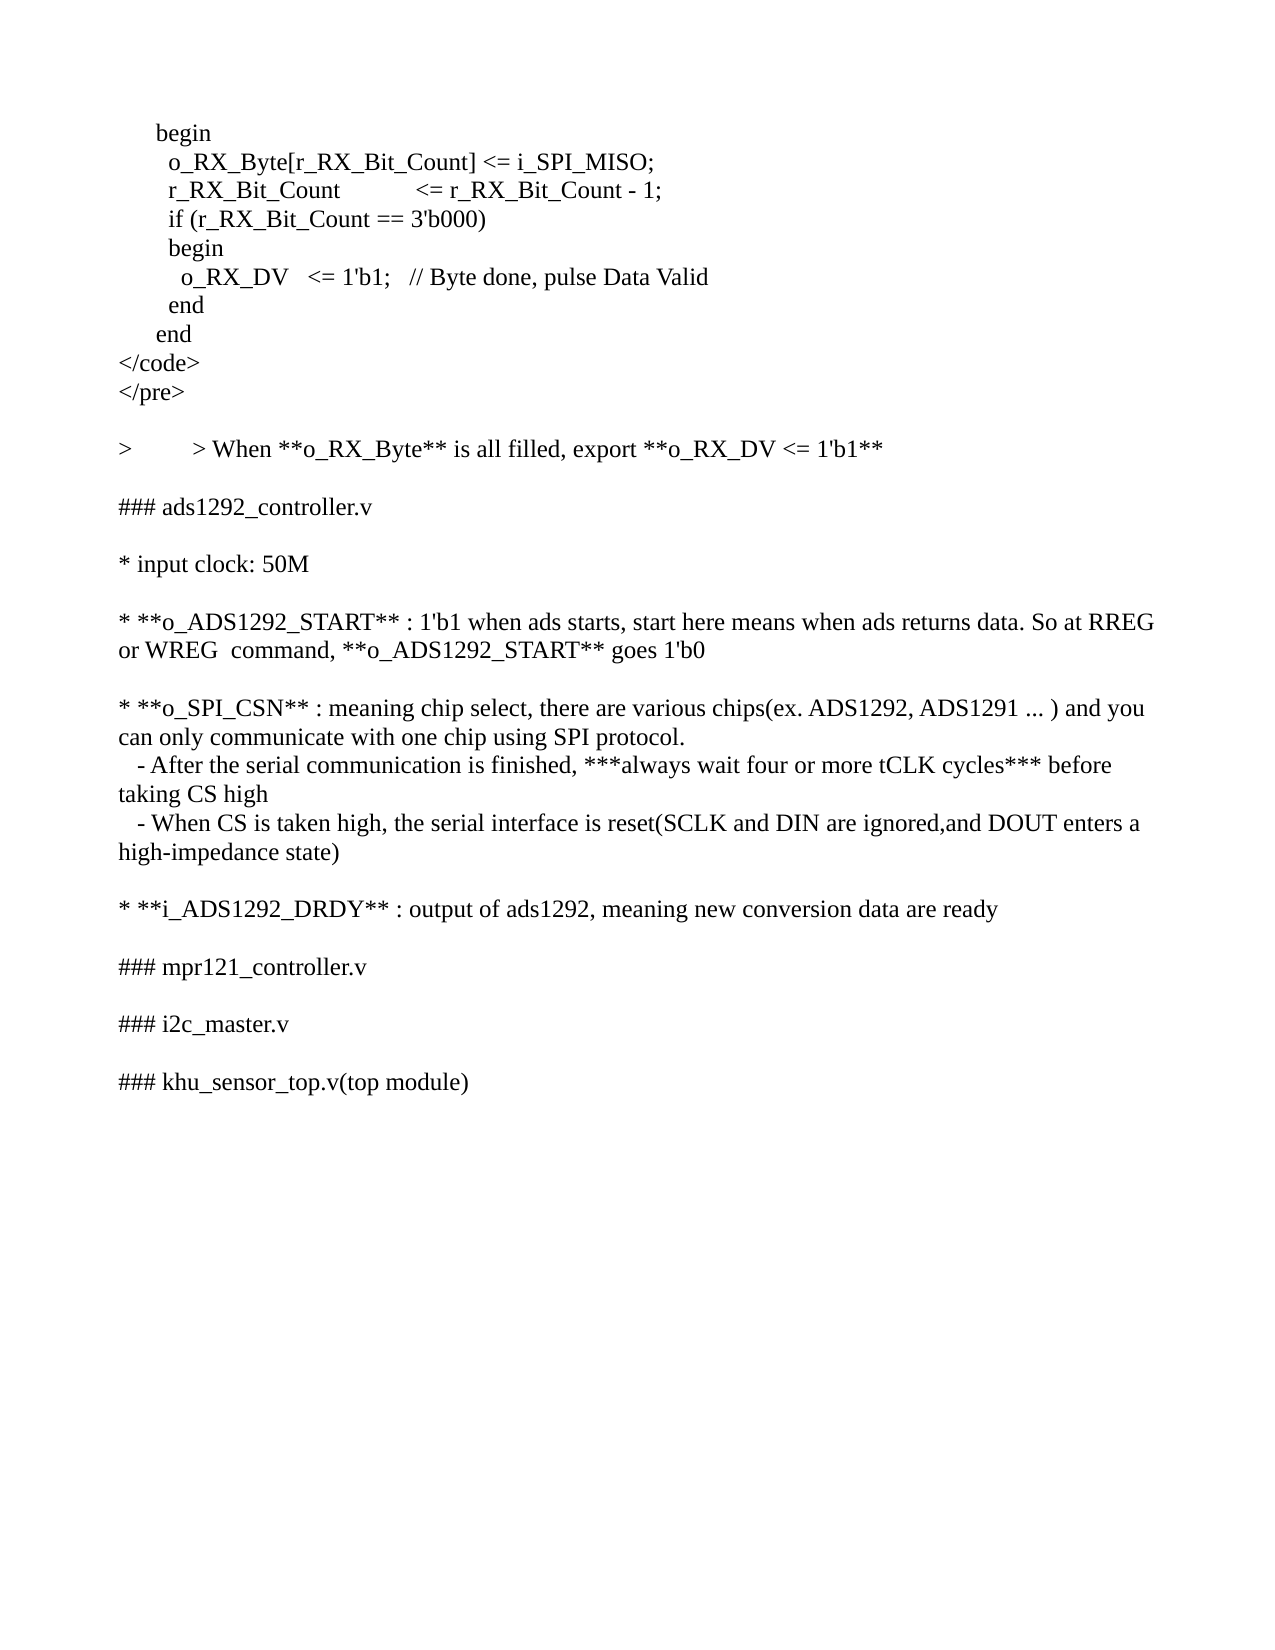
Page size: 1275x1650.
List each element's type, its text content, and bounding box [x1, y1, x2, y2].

text * input clock: 50M [118, 549, 1157, 578]
text - After the serial communication is finished, ***always wait four or more tCLK cycles*** before taking CS high [118, 751, 1157, 808]
text o_RX_Byte[r_RX_Bit_Count] <= i_SPI_MISO; [118, 147, 1157, 176]
text </pre> [118, 377, 1157, 406]
text > > When **o_RX_Byte** is all filled, export **o_RX_DV <= 1'b1** [118, 434, 1157, 463]
text </code> [118, 348, 1157, 377]
text o_RX_DV <= 1'b1; // Byte done, pulse Data Valid [118, 262, 1157, 291]
text begin [118, 233, 1157, 262]
text - When CS is taken high, the serial interface is reset(SCLK and DIN are ignored,and DOUT enters a high-impedance state) [118, 808, 1157, 866]
text end [118, 319, 1157, 348]
text ### mpr121_controller.v [118, 952, 1157, 981]
text ### khu_sensor_top.v(top module) [118, 1067, 1157, 1096]
text r_RX_Bit_Count <= r_RX_Bit_Count - 1; [118, 176, 1157, 204]
text * **o_SPI_CSN** : meaning chip select, there are various chips(ex. ADS1292, ADS1291 ... ) and you can only communicate with one chip using SPI protocol. [118, 693, 1157, 751]
text ### ads1292_controller.v [118, 492, 1157, 521]
text end [118, 291, 1157, 319]
text * **i_ADS1292_DRDY** : output of ads1292, meaning new conversion data are ready [118, 894, 1157, 923]
text if (r_RX_Bit_Count == 3'b000) [118, 204, 1157, 233]
text begin [118, 118, 1157, 147]
text ### i2c_master.v [118, 1009, 1157, 1038]
text * **o_ADS1292_START** : 1'b1 when ads starts, start here means when ads returns data. So at RREG or WREG command, **o_ADS1292_START** goes 1'b0 [118, 607, 1157, 664]
